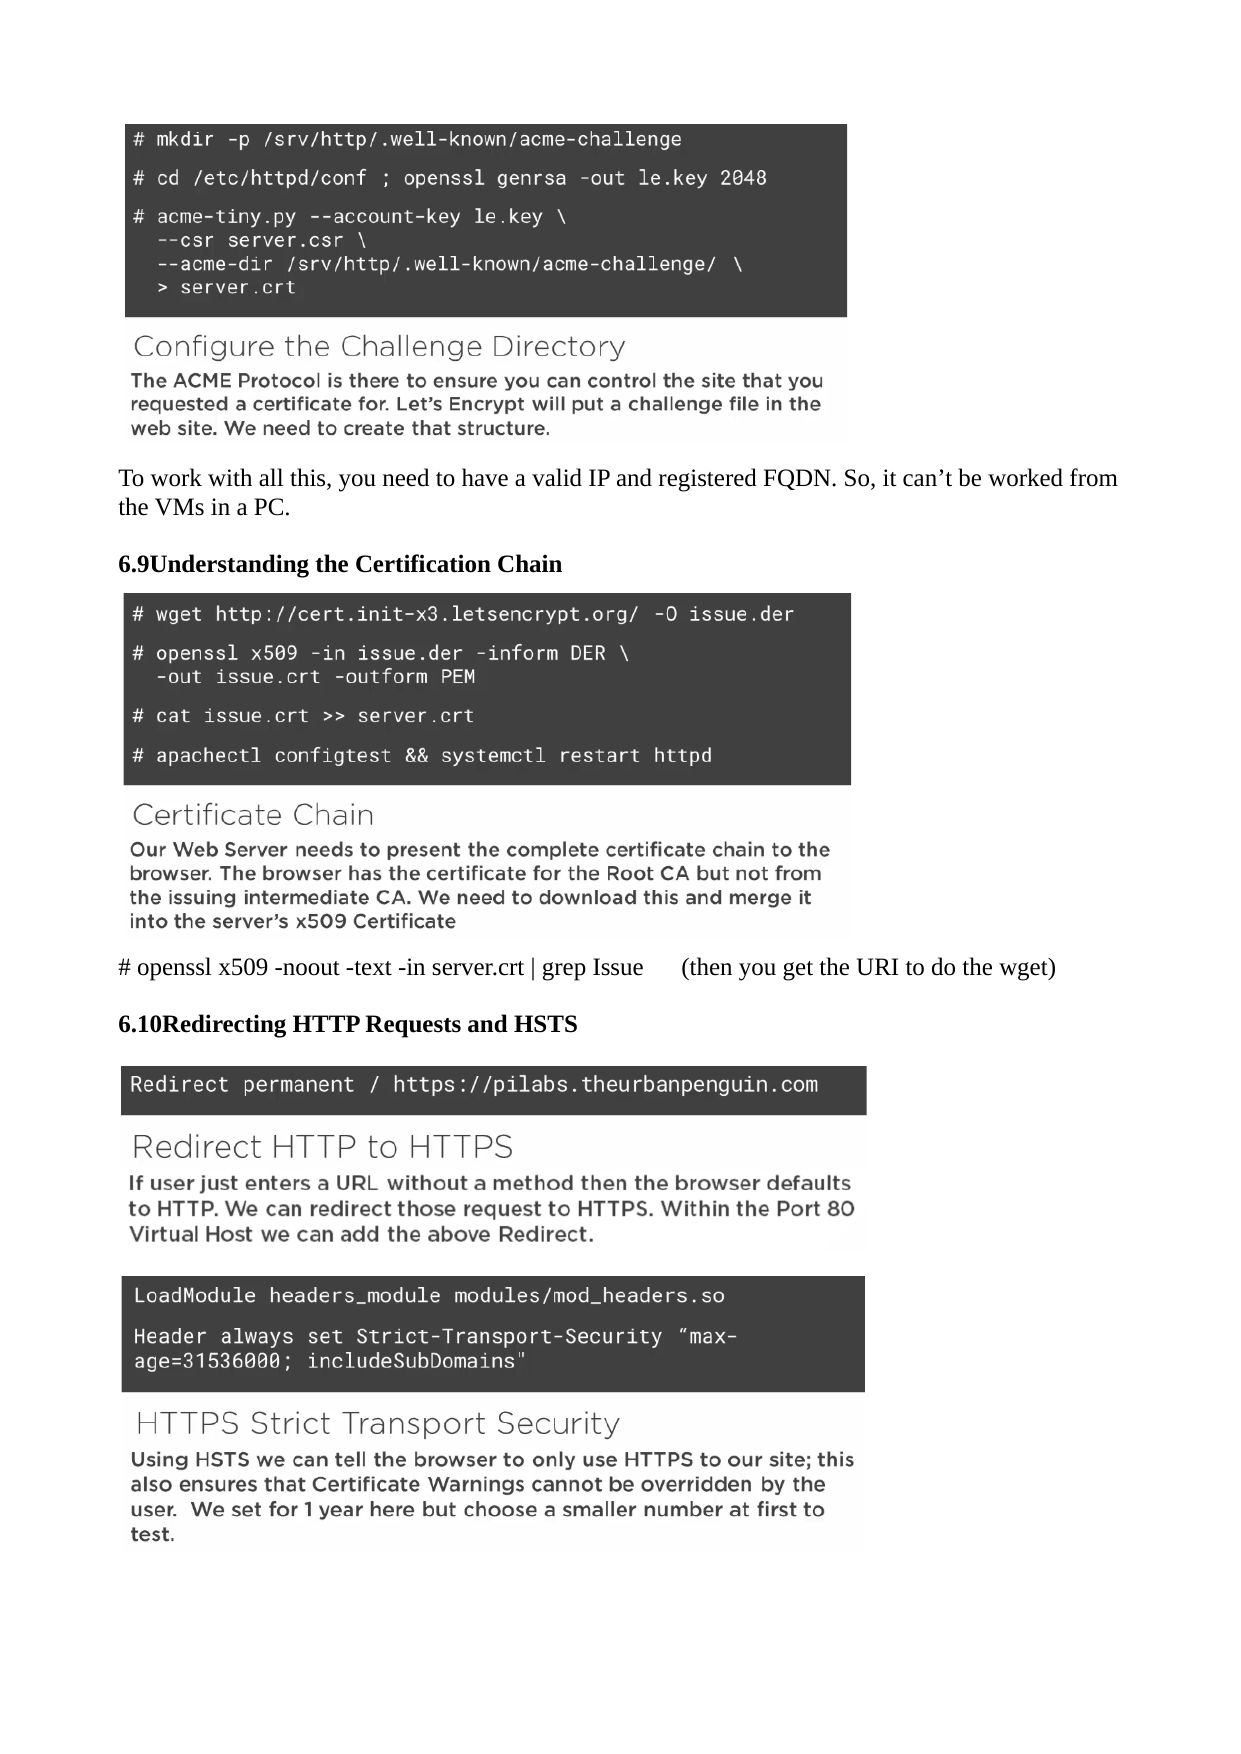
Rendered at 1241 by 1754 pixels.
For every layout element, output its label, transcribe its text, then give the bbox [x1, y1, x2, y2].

text 6.9Understanding the Certification Chain [118, 549, 1122, 578]
picture [123, 593, 852, 940]
text # openssl x509 -noout -text -in server.crt | grep Issue (then you get the URI to do the wget) [118, 952, 1122, 981]
text To work with all this, you need to have a valid IP and registered FQDN. So, it can’t be worked from the VMs in a PC. [118, 463, 1122, 521]
picture [125, 124, 848, 444]
text 6.10Redirecting HTTP Requests and HSTS [118, 1009, 1122, 1038]
picture [121, 1066, 867, 1252]
picture [121, 1276, 865, 1552]
